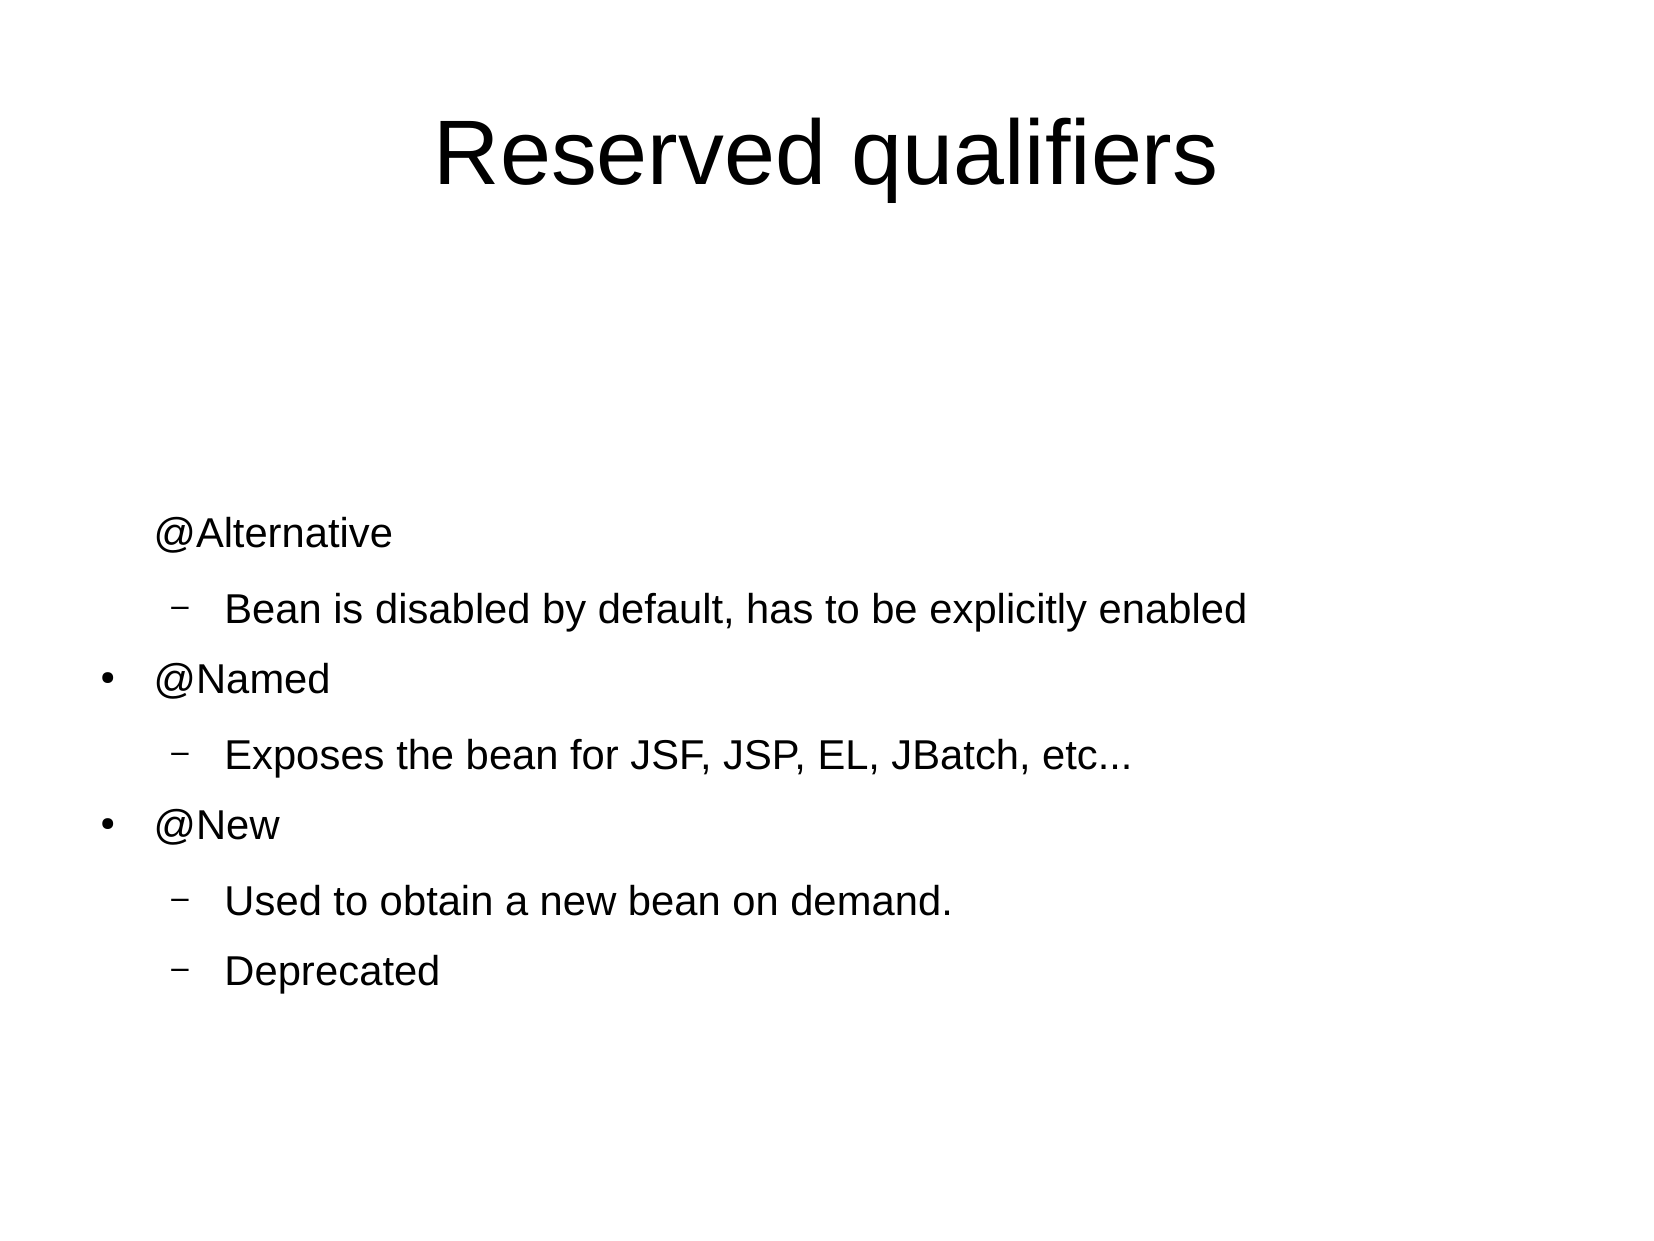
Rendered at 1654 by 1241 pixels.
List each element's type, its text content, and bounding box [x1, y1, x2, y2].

list @Alternative Bean is disabled by default, has to be explicitly enabled @Named Exposes the bean for JSF, JSP, EL, JBatch, etc... @New Used to obtain a new bean on demand. Deprecated [82, 290, 1571, 1214]
title Reserved qualifiers [82, 49, 1571, 257]
